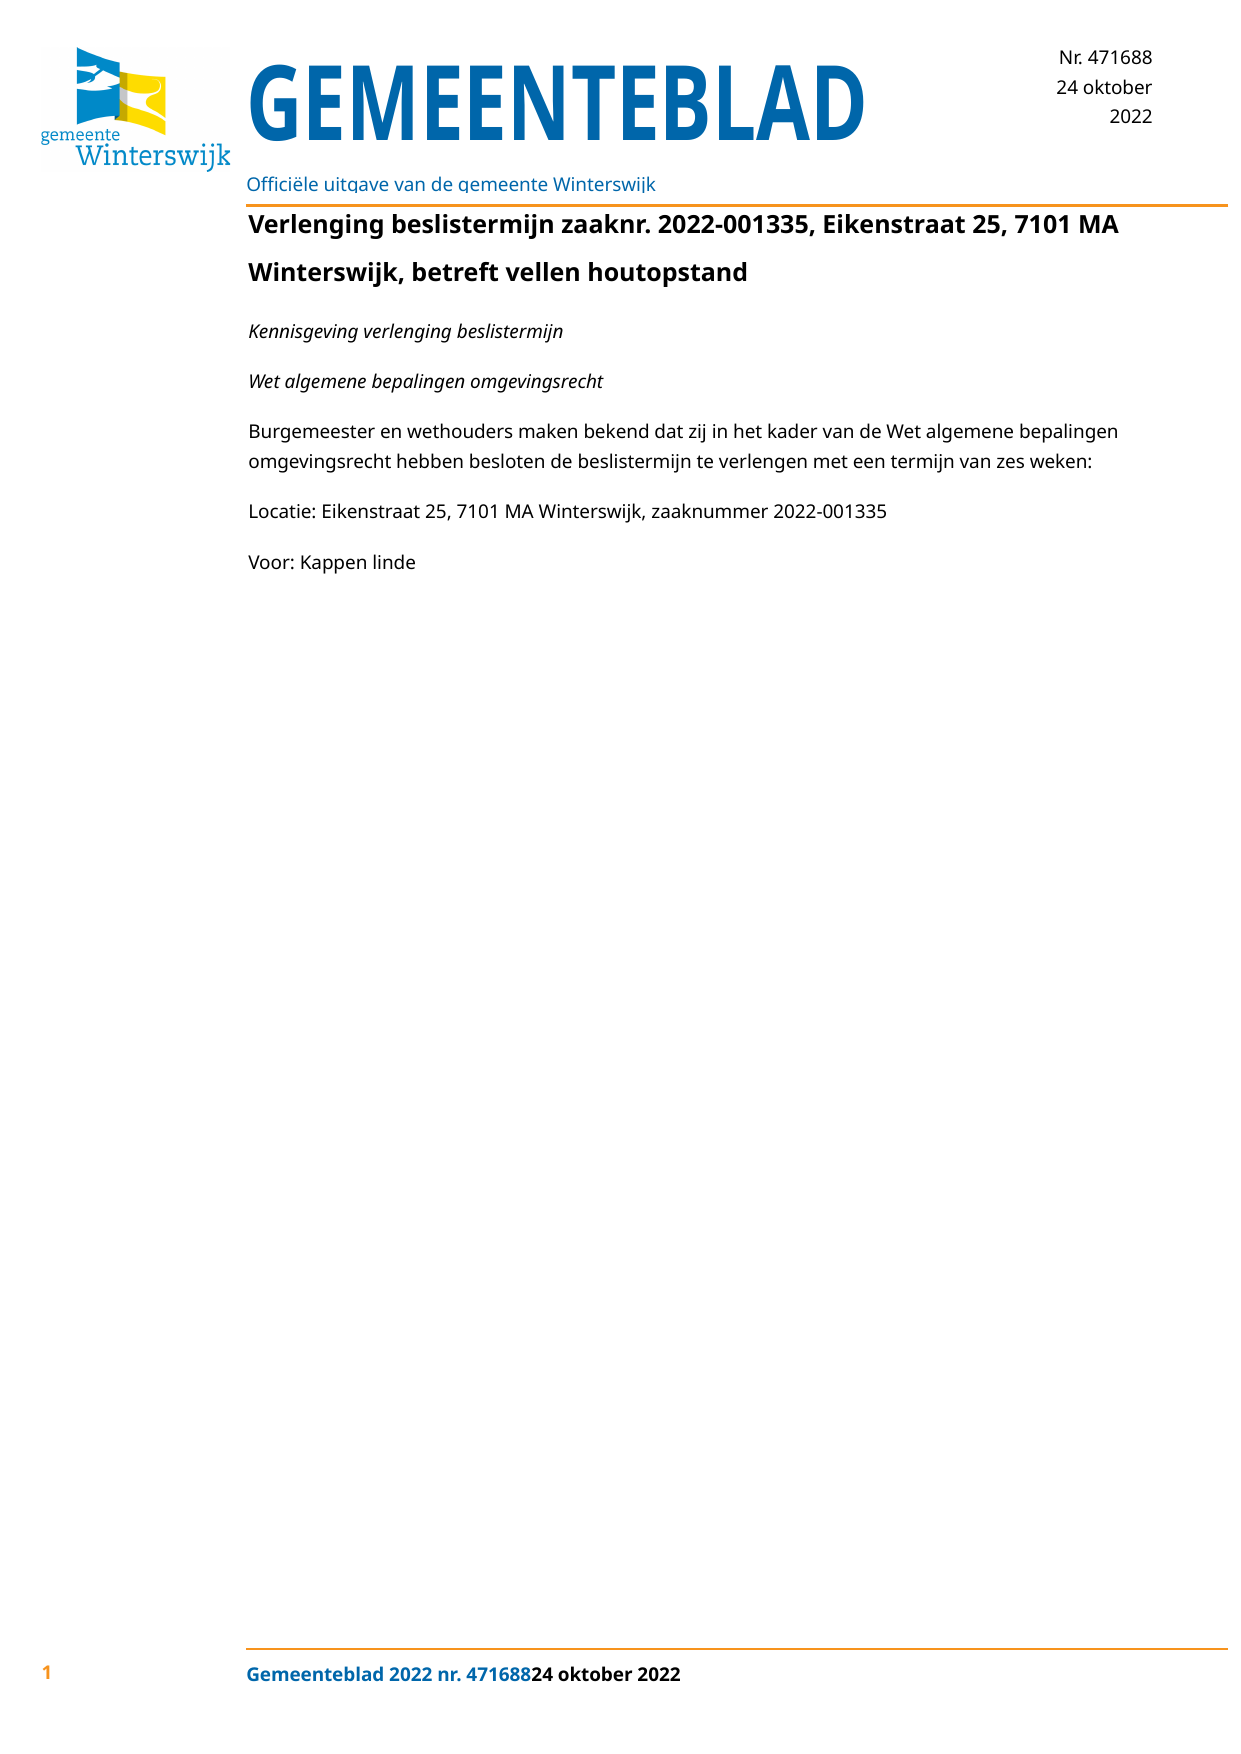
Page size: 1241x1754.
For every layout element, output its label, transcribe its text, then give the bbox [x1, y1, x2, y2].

text Voor: Kappen linde [248, 549, 1152, 575]
picture [41, 47, 231, 172]
picture [225, 153, 231, 162]
text Wet algemene bepalingen omgevingsrecht [248, 368, 1152, 394]
text Burgemeester en wethouders maken bekend dat zij in het kader van de Wet algemene bepalingen omgevingsrecht hebben besloten de beslistermijn te verlengen met een termijn van zes weken: [248, 419, 1152, 474]
text Locatie: Eikenstraat 25, 7101 MA Winterswijk, zaaknummer 2022-001335 [248, 499, 1152, 524]
text Kennisgeving verlenging beslistermijn [248, 318, 1152, 344]
text Verlenging beslistermijn zaaknr. 2022-001335, Eikenstraat 25, 7101 MA Winterswijk, betreft vellen houtopstand [248, 207, 1152, 288]
